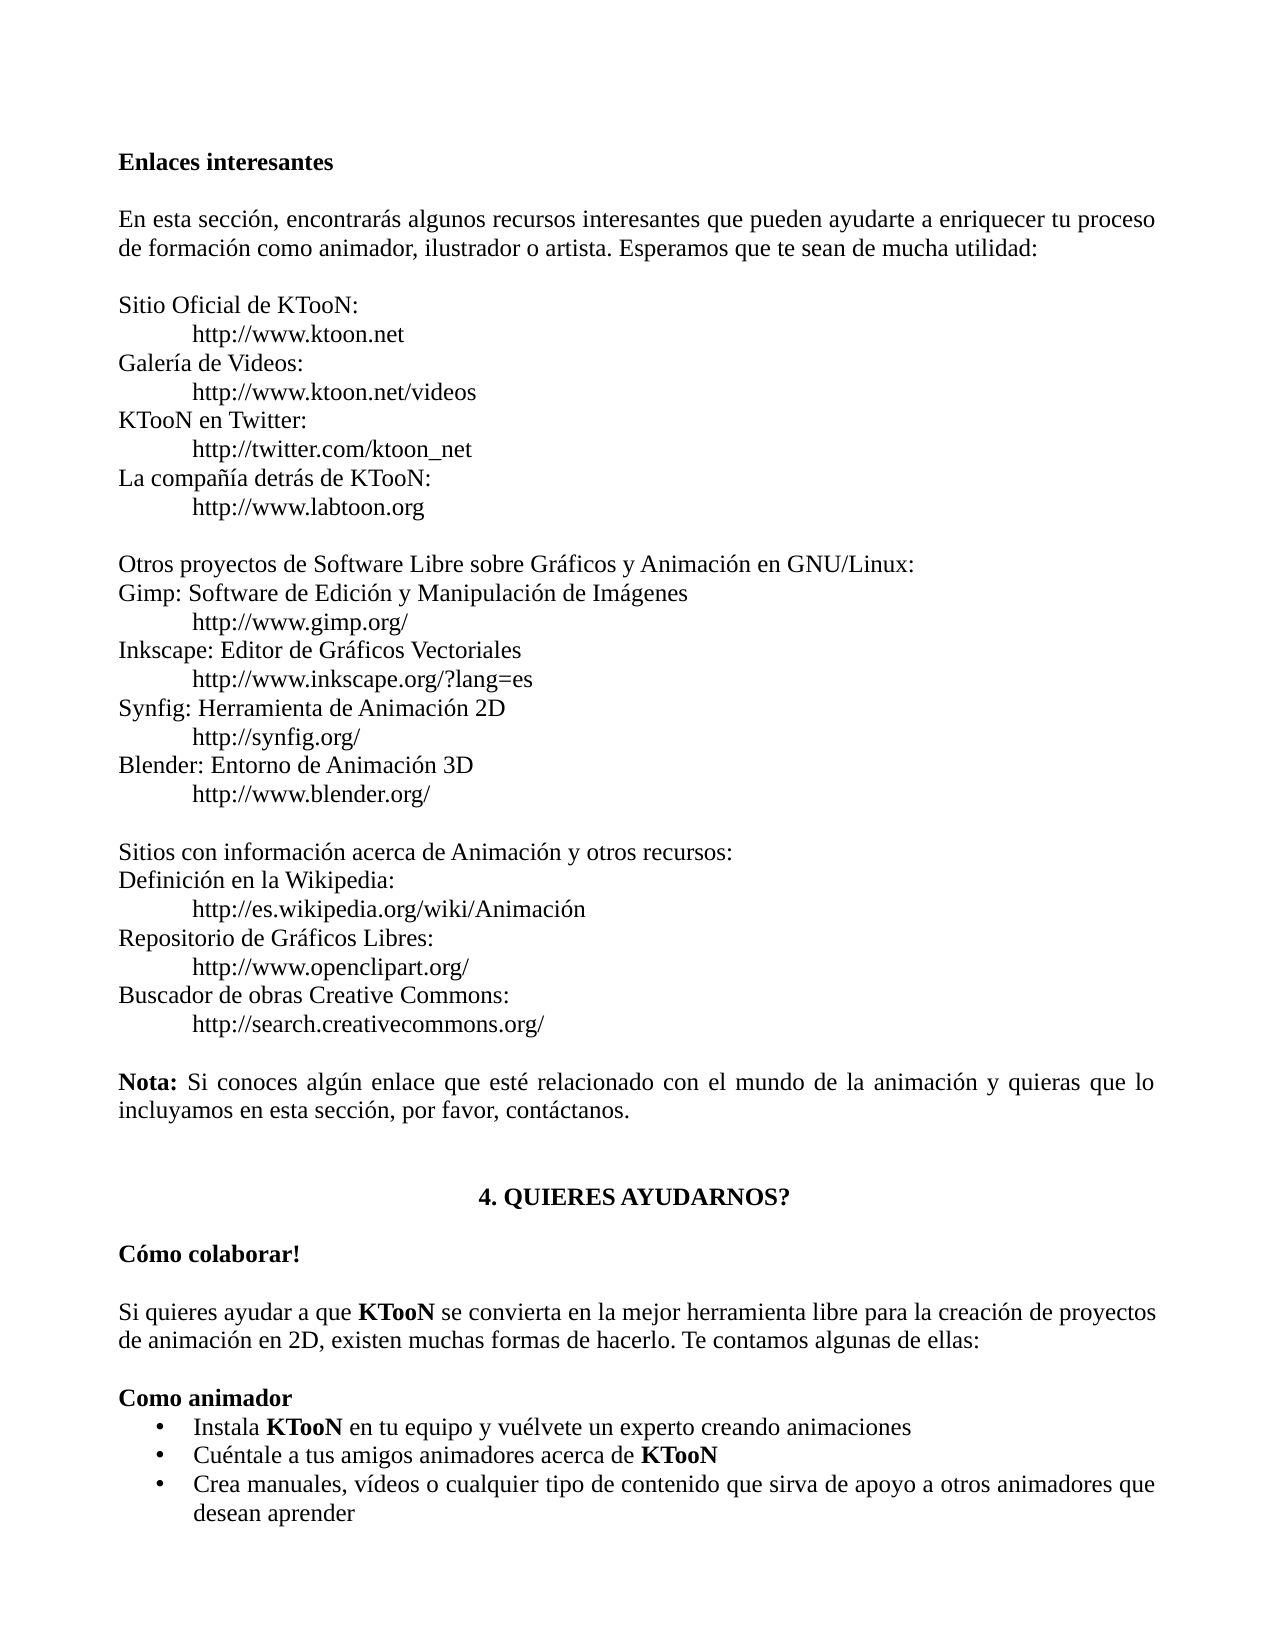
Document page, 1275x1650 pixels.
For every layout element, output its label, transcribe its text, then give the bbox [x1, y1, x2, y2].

text La compañía detrás de KTooN: [118, 463, 1157, 492]
list Instala KTooN en tu equipo y vuélvete un experto creando animaciones [156, 1412, 1157, 1441]
text http://www.blender.org/ [192, 779, 1157, 808]
text Si quieres ayudar a que KTooN se convierta en la mejor herramienta libre para la creación de proyectos de animación en 2D, existen muchas formas de hacerlo. Te contamos algunas de ellas: [118, 1297, 1157, 1354]
text Galería de Videos: [118, 348, 1157, 377]
text Cómo colaborar! [118, 1239, 1157, 1268]
text Sitio Oficial de KTooN: [118, 291, 1157, 319]
text Nota: Si conoces algún enlace que esté relacionado con el mundo de la animación y quieras que lo incluyamos en esta sección, por favor, contáctanos. [118, 1067, 1157, 1124]
text http://www.gimp.org/ [192, 607, 1157, 636]
text http://www.ktoon.net/videos [192, 377, 1157, 406]
text Inkscape: Editor de Gráficos Vectoriales [118, 636, 1157, 664]
text http://synfig.org/ [192, 722, 1157, 751]
text http://es.wikipedia.org/wiki/Animación [192, 894, 1157, 923]
text Definición en la Wikipedia: [118, 866, 1157, 894]
text KTooN en Twitter: [118, 406, 1157, 434]
text Buscador de obras Creative Commons: [118, 981, 1157, 1009]
text Otros proyectos de Software Libre sobre Gráficos y Animación en GNU/Linux: [118, 549, 1157, 578]
text http://www.ktoon.net [192, 319, 1157, 348]
text http://www.labtoon.org [192, 492, 1157, 521]
list Crea manuales, vídeos o cualquier tipo de contenido que sirva de apoyo a otros animadores que desean aprender [156, 1469, 1157, 1527]
text Gimp: Software de Edición y Manipulación de Imágenes [118, 578, 1157, 607]
text http://twitter.com/ktoon_net [192, 434, 1157, 463]
text http://www.openclipart.org/ [192, 952, 1157, 981]
text Enlaces interesantes [118, 147, 1157, 176]
list Cuéntale a tus amigos animadores acerca de KTooN [156, 1441, 1157, 1469]
text Synfig: Herramienta de Animación 2D [118, 693, 1157, 722]
text http://search.creativecommons.org/ [192, 1009, 1157, 1038]
text Como animador [118, 1383, 1157, 1412]
text En esta sección, encontrarás algunos recursos interesantes que pueden ayudarte a enriquecer tu proceso de formación como animador, ilustrador o artista. Esperamos que te sean de mucha utilidad: [118, 204, 1157, 262]
text 4. QUIERES AYUDARNOS? [118, 1182, 1157, 1211]
text http://www.inkscape.org/?lang=es [192, 664, 1157, 693]
text Sitios con información acerca de Animación y otros recursos: [118, 837, 1157, 866]
text Repositorio de Gráficos Libres: [118, 923, 1157, 952]
text Blender: Entorno de Animación 3D [118, 751, 1157, 779]
